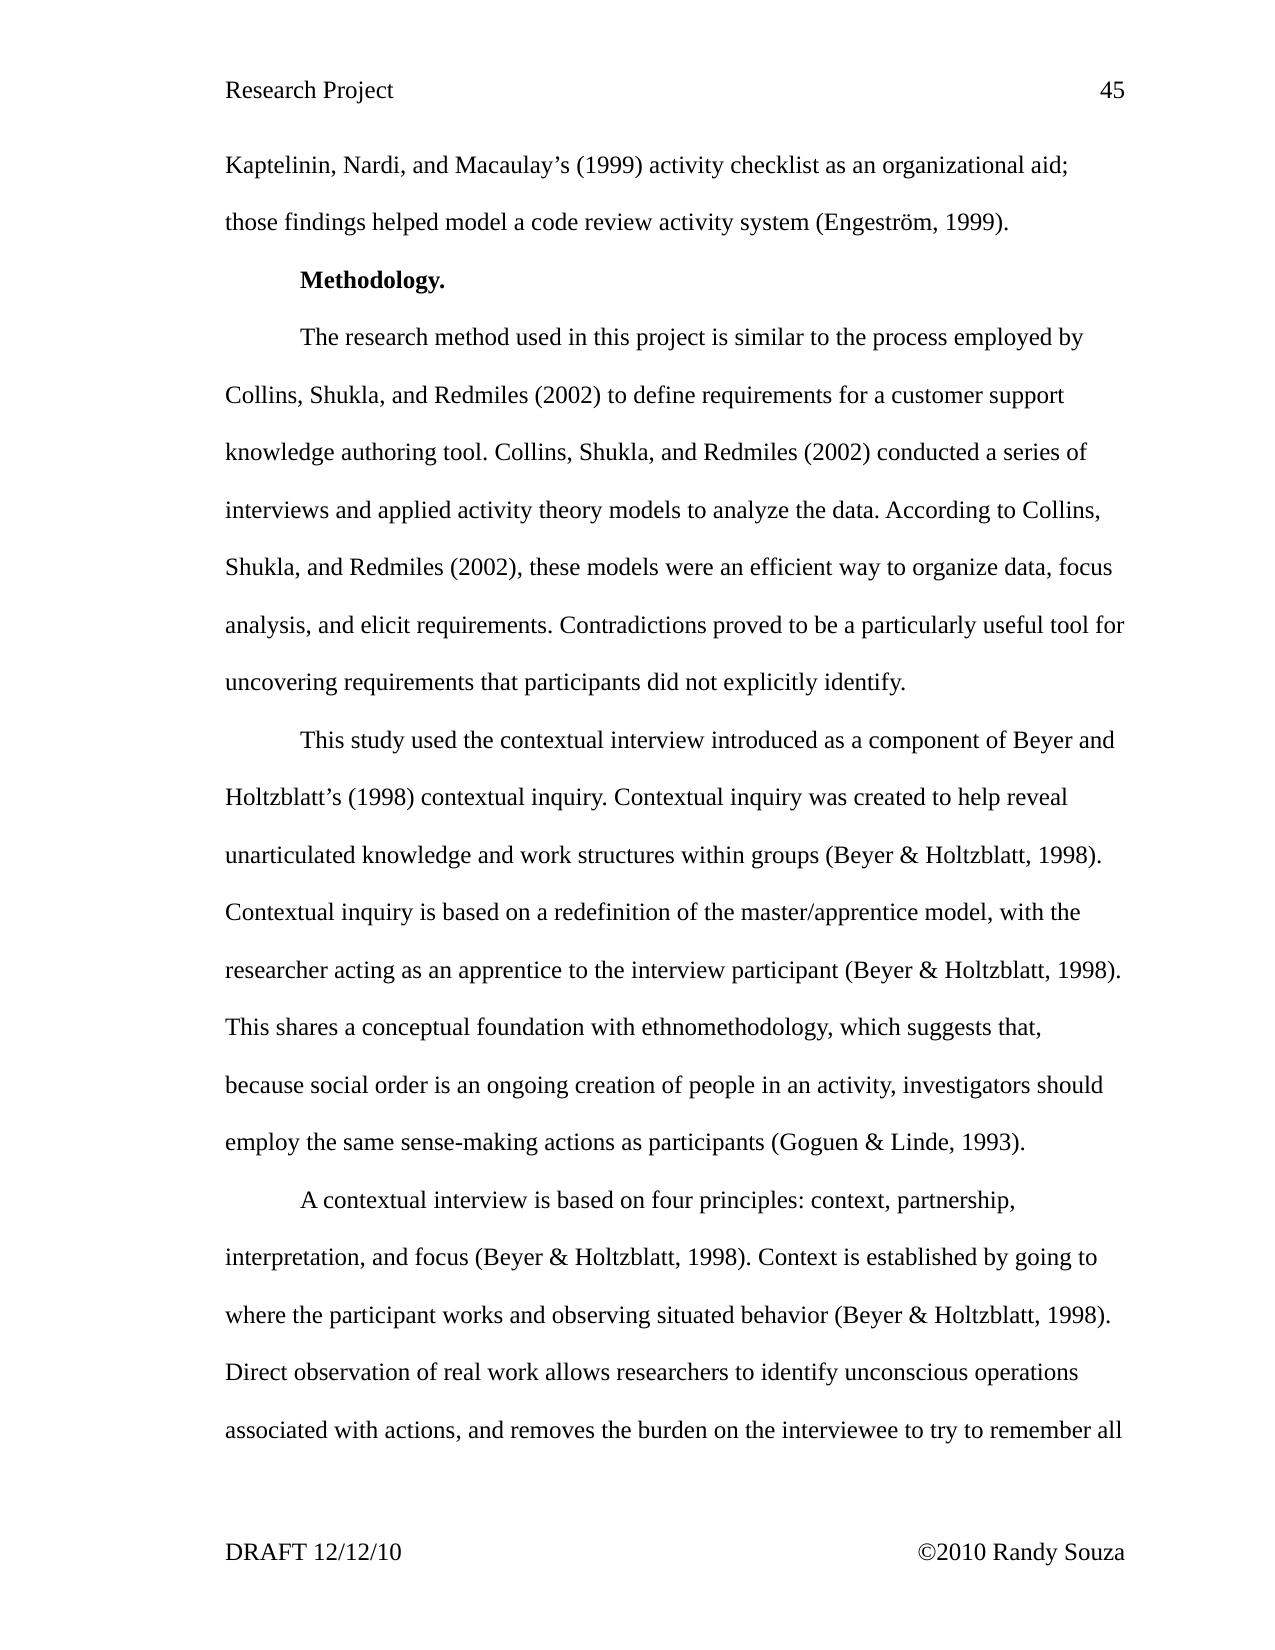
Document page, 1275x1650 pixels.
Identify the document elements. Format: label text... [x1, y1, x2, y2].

subtitle Methodology. [300, 265, 1125, 294]
text This study used the contextual interview introduced as a component of Beyer and Holtzblatt’s (1998) contextual inquiry. Contextual inquiry was created to help reveal unarticulated knowledge and work structures within groups (Beyer & Holtzblatt, 1998). Contextual inquiry is based on a redefinition of the master/apprentice model, with the researcher acting as an apprentice to the interview participant (Beyer & Holtzblatt, 1998). This shares a conceptual foundation with ethnomethodology, which suggests that, because social order is an ongoing creation of people in an activity, investigators should employ the same sense-making actions as participants (Goguen & Linde, 1993). [225, 725, 1125, 1156]
text A contextual interview is based on four principles: context, partnership, interpretation, and focus (Beyer & Holtzblatt, 1998). Context is established by going to where the participant works and observing situated behavior (Beyer & Holtzblatt, 1998). Direct observation of real work allows researchers to identify unconscious operations associated with actions, and removes the burden on the interviewee to try to remember all [225, 1185, 1125, 1444]
text The research method used in this project is similar to the process employed by Collins, Shukla, and Redmiles (2002) to define requirements for a customer support knowledge authoring tool. Collins, Shukla, and Redmiles (2002) conducted a series of interviews and applied activity theory models to analyze the data. According to Collins, Shukla, and Redmiles (2002), these models were an efficient way to organize data, focus analysis, and elicit requirements. Contradictions proved to be a particularly useful tool for uncovering requirements that participants did not explicitly identify. [225, 322, 1125, 696]
text Kaptelinin, Nardi, and Macaulay’s (1999) activity checklist as an organizational aid; those findings helped model a code review activity system (Engeström, 1999). [225, 150, 1125, 236]
